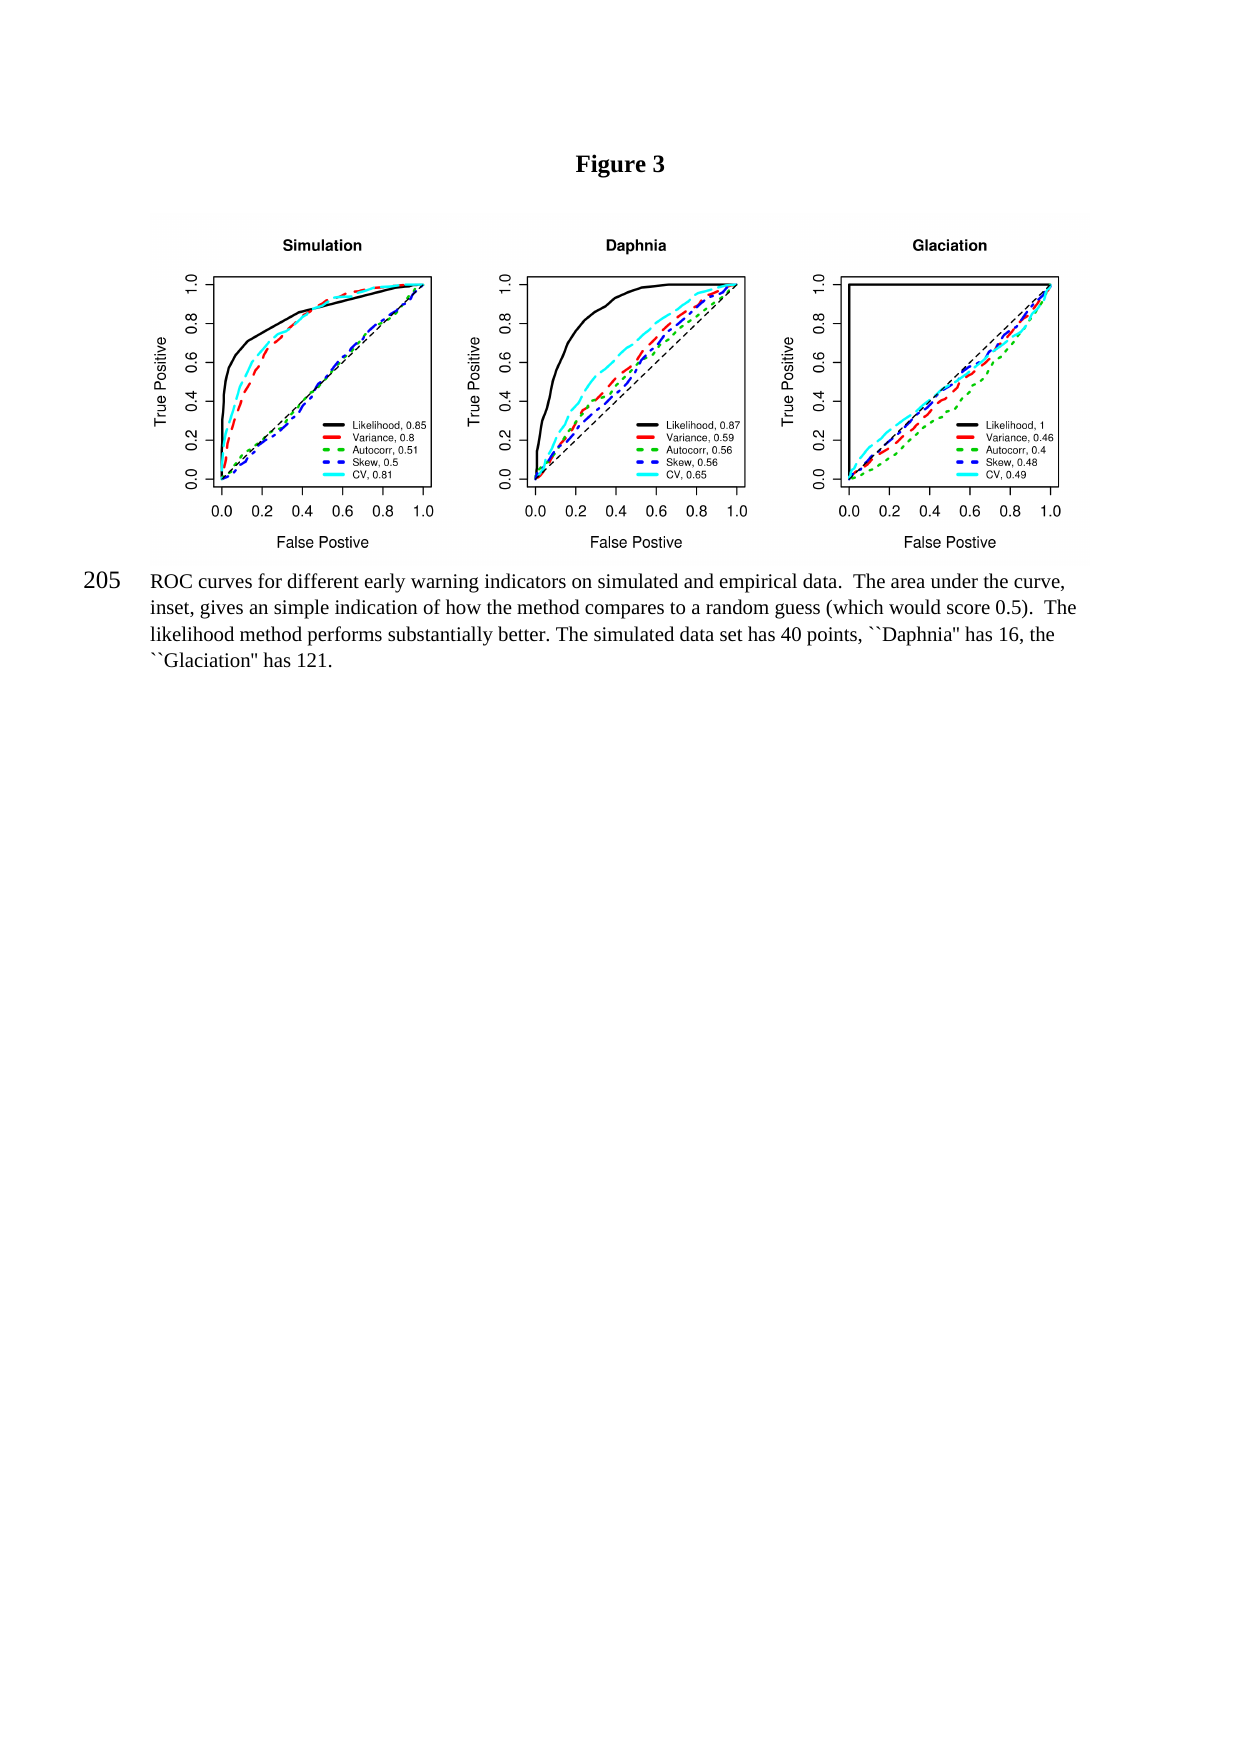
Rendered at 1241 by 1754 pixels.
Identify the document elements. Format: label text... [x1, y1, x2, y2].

text Figure 3 [150, 150, 1090, 178]
text ROC curves for different early warning indicators on simulated and empirical data. The area under the curve, inset, gives an simple indication of how the method compares to a random guess (which would score 0.5). The likelihood method performs substantially better. The simulated data set has 40 points, ``Daphnia'' has 16, the ``Glaciation'' has 121. [150, 566, 1090, 672]
picture [150, 213, 1090, 566]
